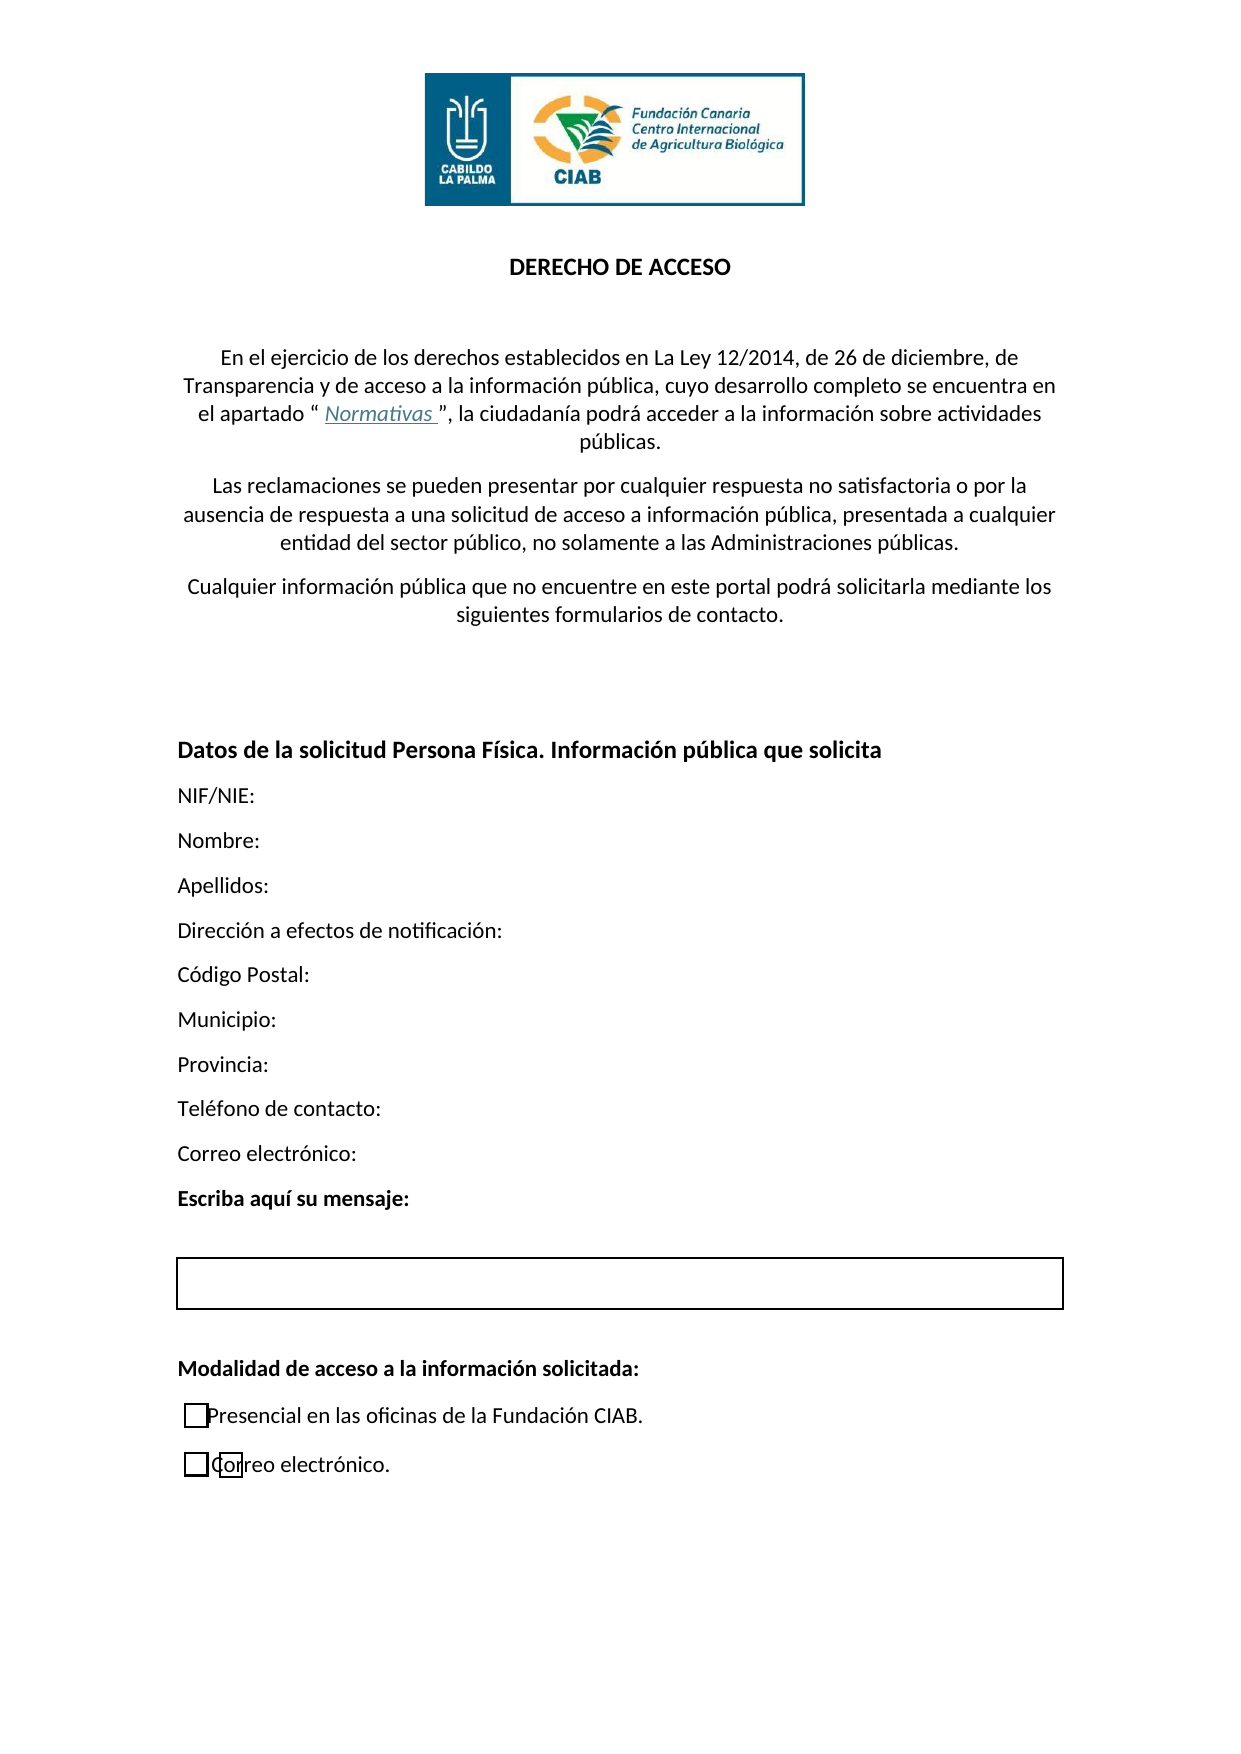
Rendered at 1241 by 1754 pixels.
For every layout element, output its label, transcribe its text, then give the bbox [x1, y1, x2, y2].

text Nombre: [177, 826, 1063, 854]
picture [510, 76, 805, 206]
text Municipio: [177, 1005, 1063, 1033]
text En el ejercicio de los derechos establecidos en La Ley 12/2014, de 26 de diciembre, de Transparencia y de acceso a la información pública, cuyo desarrollo completo se encuentra en el apartado “ Normativas ”, la ciudadanía podrá acceder a la información sobre actividades públicas. [177, 343, 1063, 455]
text Presencial en las oficinas de la Fundación CIAB. [207, 1399, 1063, 1432]
text Teléfono de contacto: [177, 1094, 1063, 1122]
text Correo electrónico: [177, 1139, 1063, 1167]
text Escriba aquí su mensaje: [177, 1184, 1063, 1240]
text NIF/NIE: [177, 782, 1063, 810]
picture [438, 164, 496, 185]
text Cualquier información pública que no encuentre en este portal podrá solicitarla mediante los siguientes formularios de contacto. [177, 572, 1063, 628]
picture [446, 96, 488, 161]
text Apellidos: [177, 871, 1063, 899]
text Provincia: [177, 1050, 1063, 1078]
text Modalidad de acceso a la información solicitada: [177, 1354, 1063, 1382]
text Dirección a efectos de notificación: [177, 916, 1063, 944]
table_header [178, 1259, 1062, 1307]
text Código Postal: [177, 960, 1063, 988]
text Las reclamaciones se pueden presentar por cualquier respuesta no satisfactoria o por la ausencia de respuesta a una solicitud de acceso a información pública, presentada a cualquier entidad del sector público, no solamente a las Administraciones públicas. [177, 472, 1063, 556]
text Correo electrónico. [177, 1448, 1063, 1480]
text Datos de la solicitud Persona Física. Información pública que solicita [177, 734, 1063, 765]
text DERECHO DE ACCESO [177, 251, 1063, 282]
